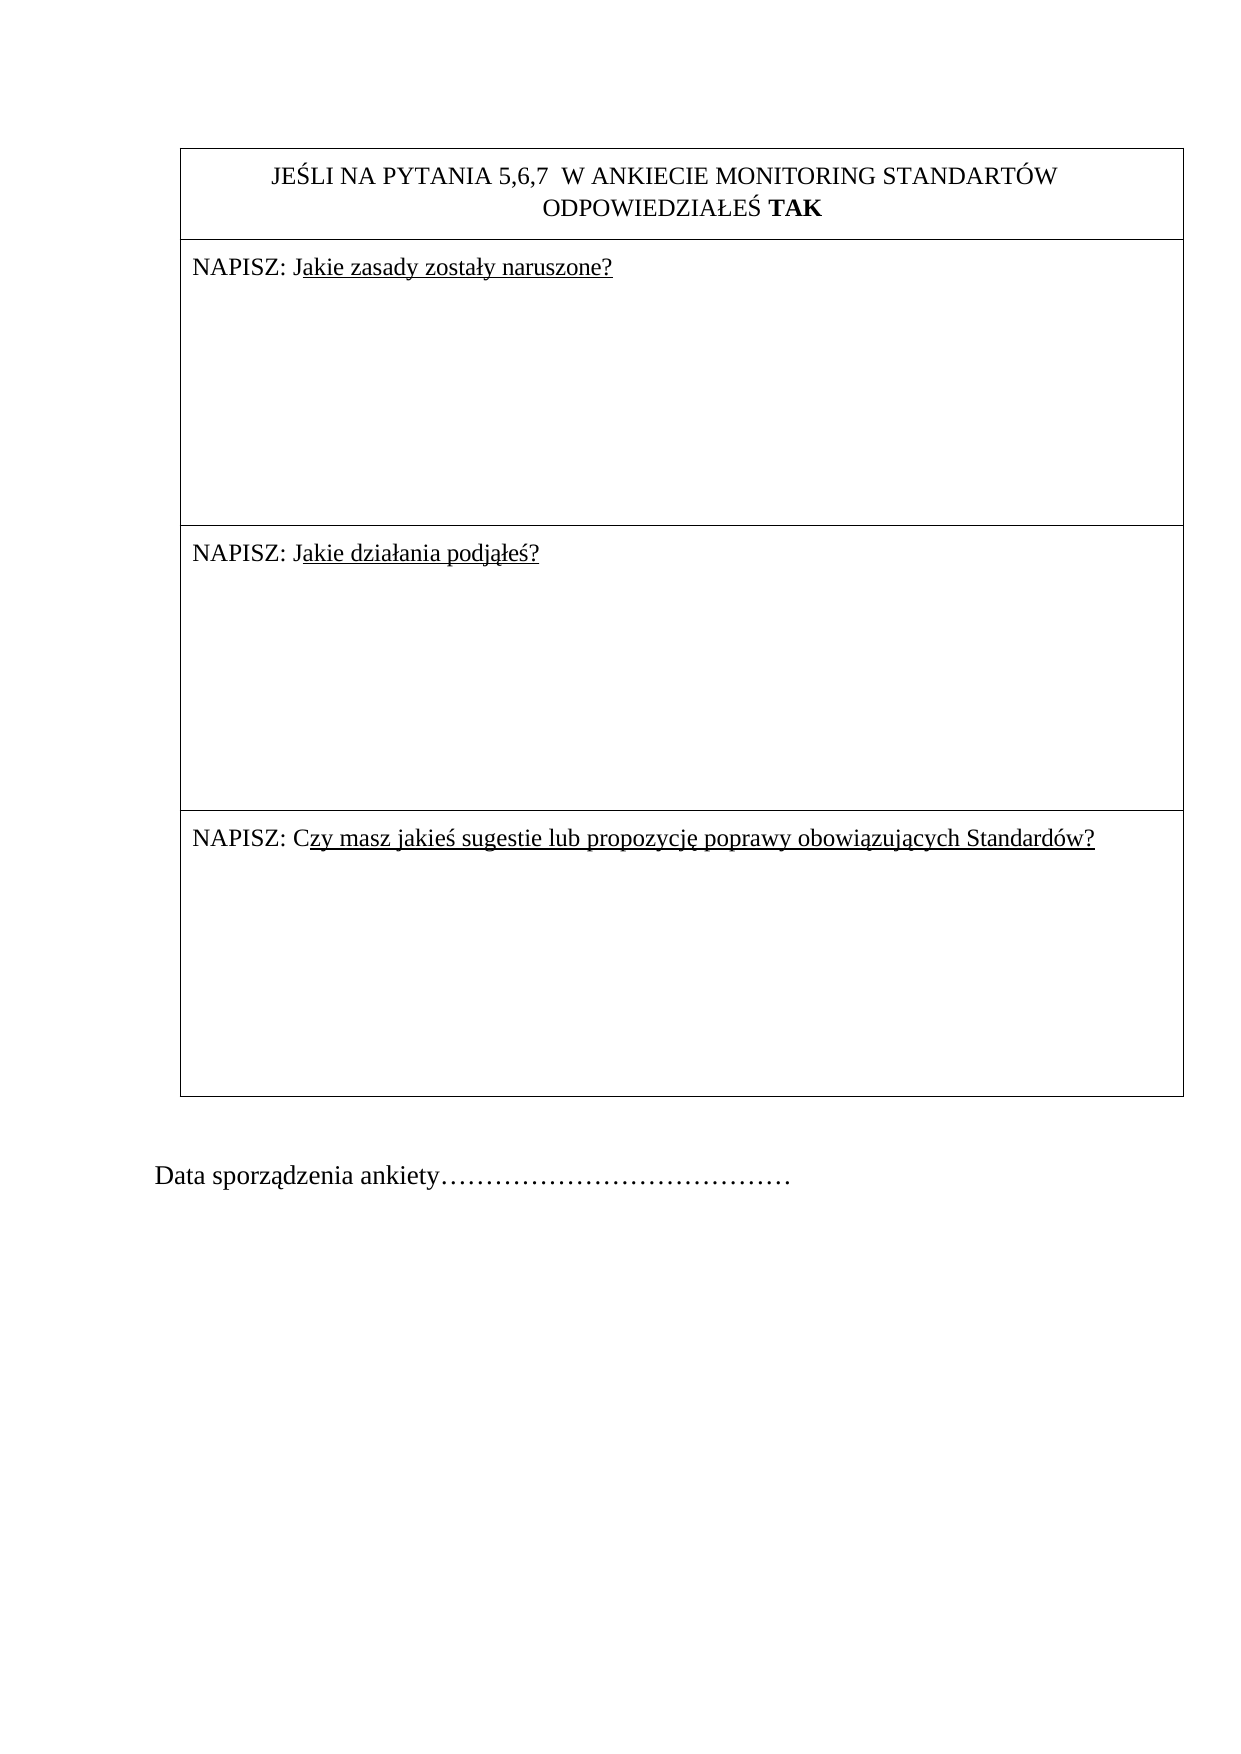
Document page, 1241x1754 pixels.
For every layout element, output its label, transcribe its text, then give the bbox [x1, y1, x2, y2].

table_cell NAPISZ: Czy masz jakieś sugestie lub propozycję poprawy obowiązujących Standardów? [181, 811, 1183, 1096]
table_cell NAPISZ: Jakie działania podjąłeś? [181, 526, 1183, 810]
text Data sporządzenia ankiety………………………………… [148, 1159, 1093, 1191]
table_cell NAPISZ: Jakie zasady zostały naruszone? [181, 240, 1183, 524]
table_header JEŚLI NA PYTANIA 5,6,7 W ANKIECIE MONITORING STANDARTÓW ODPOWIEDZIAŁEŚ TAK [181, 149, 1183, 238]
